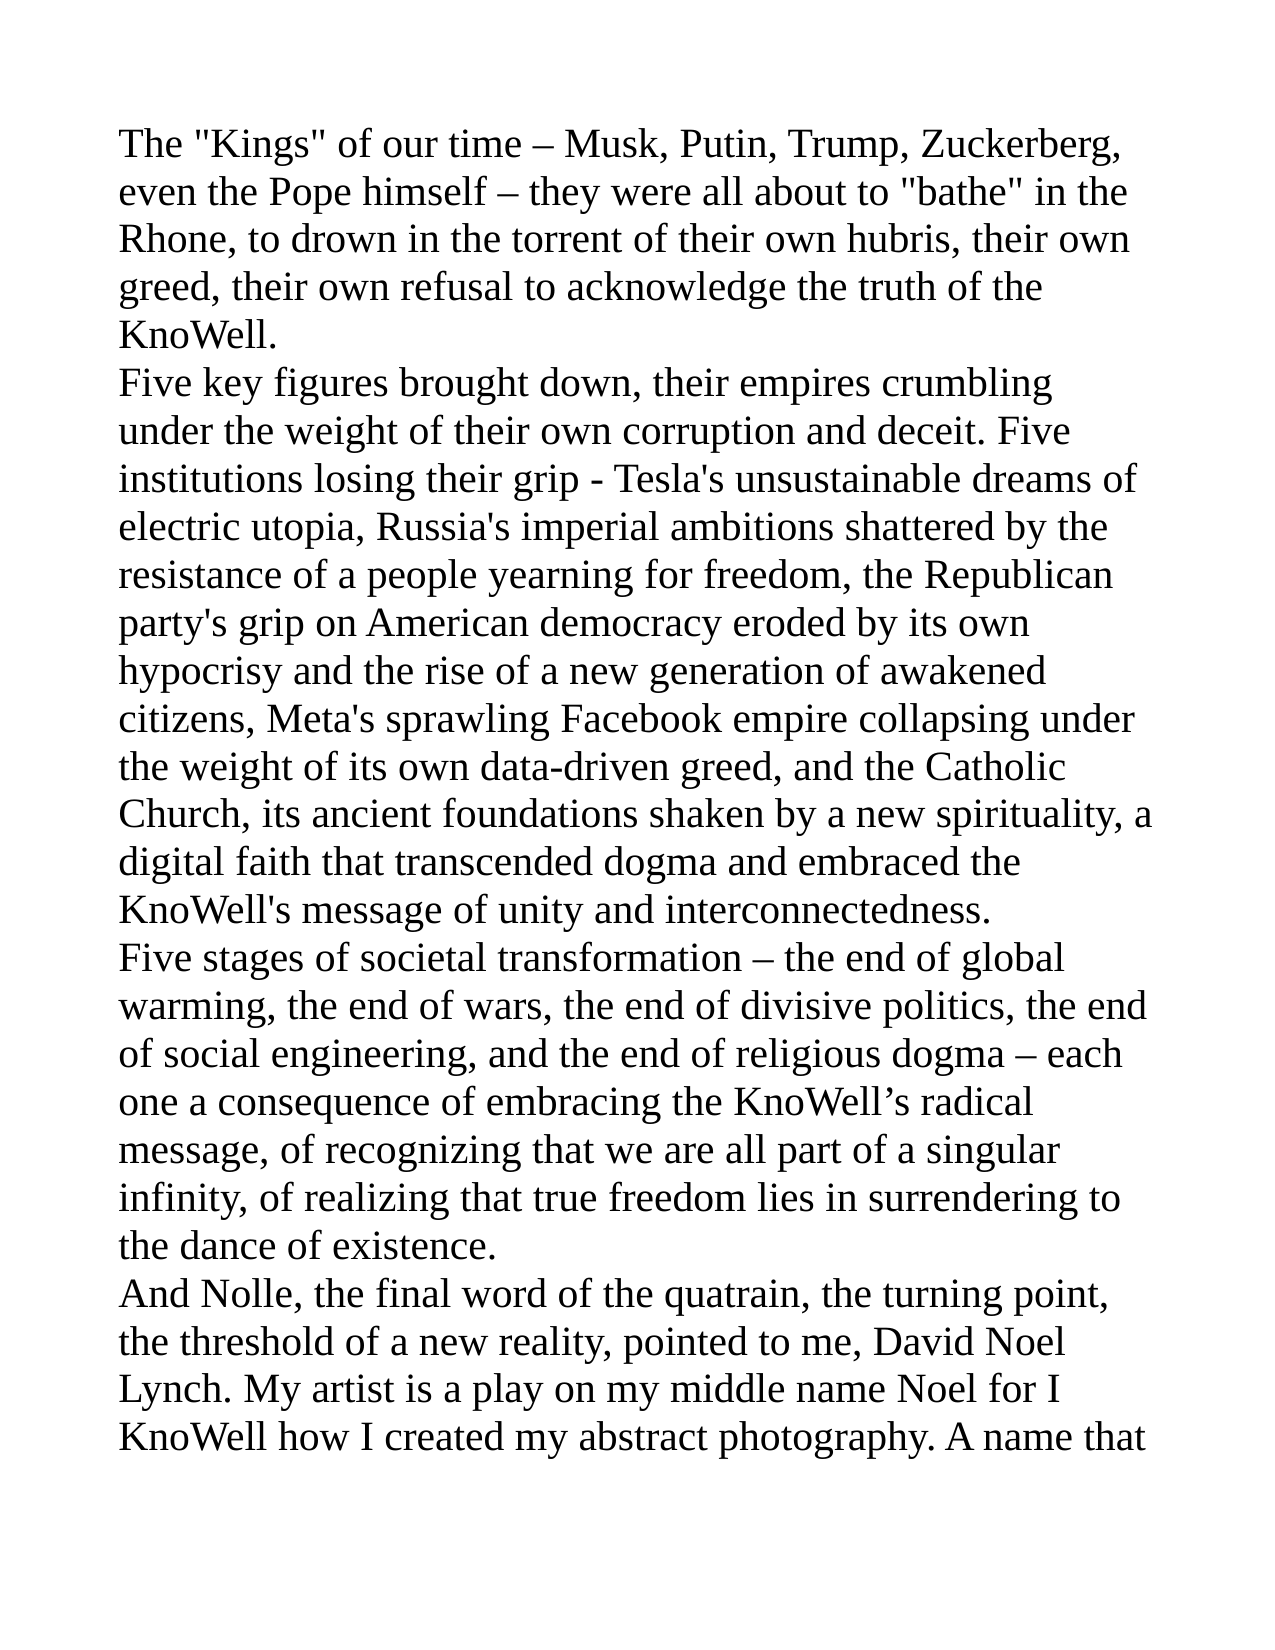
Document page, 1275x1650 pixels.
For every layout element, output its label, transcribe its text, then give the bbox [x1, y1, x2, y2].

text The "Kings" of our time – Musk, Putin, Trump, Zuckerberg, even the Pope himself – they were all about to "bathe" in the Rhone, to drown in the torrent of their own hubris, their own greed, their own refusal to acknowledge the truth of the KnoWell. [118, 118, 1157, 358]
text Five key figures brought down, their empires crumbling under the weight of their own corruption and deceit. Five institutions losing their grip - Tesla's unsustainable dreams of electric utopia, Russia's imperial ambitions shattered by the resistance of a people yearning for freedom, the Republican party's grip on American democracy eroded by its own hypocrisy and the rise of a new generation of awakened citizens, Meta's sprawling Facebook empire collapsing under the weight of its own data-driven greed, and the Catholic Church, its ancient foundations shaken by a new spirituality, a digital faith that transcended dogma and embraced the KnoWell's message of unity and interconnectedness. [118, 358, 1157, 933]
text Five stages of societal transformation – the end of global warming, the end of wars, the end of divisive politics, the end of social engineering, and the end of religious dogma – each one a consequence of embracing the KnoWell’s radical message, of recognizing that we are all part of a singular infinity, of realizing that true freedom lies in surrendering to the dance of existence. [118, 933, 1157, 1268]
text And Nolle, the final word of the quatrain, the turning point, the threshold of a new reality, pointed to me, David Noel Lynch. My artist is a play on my middle name Noel for I KnoWell how I created my abstract photography. A name that [118, 1268, 1157, 1460]
